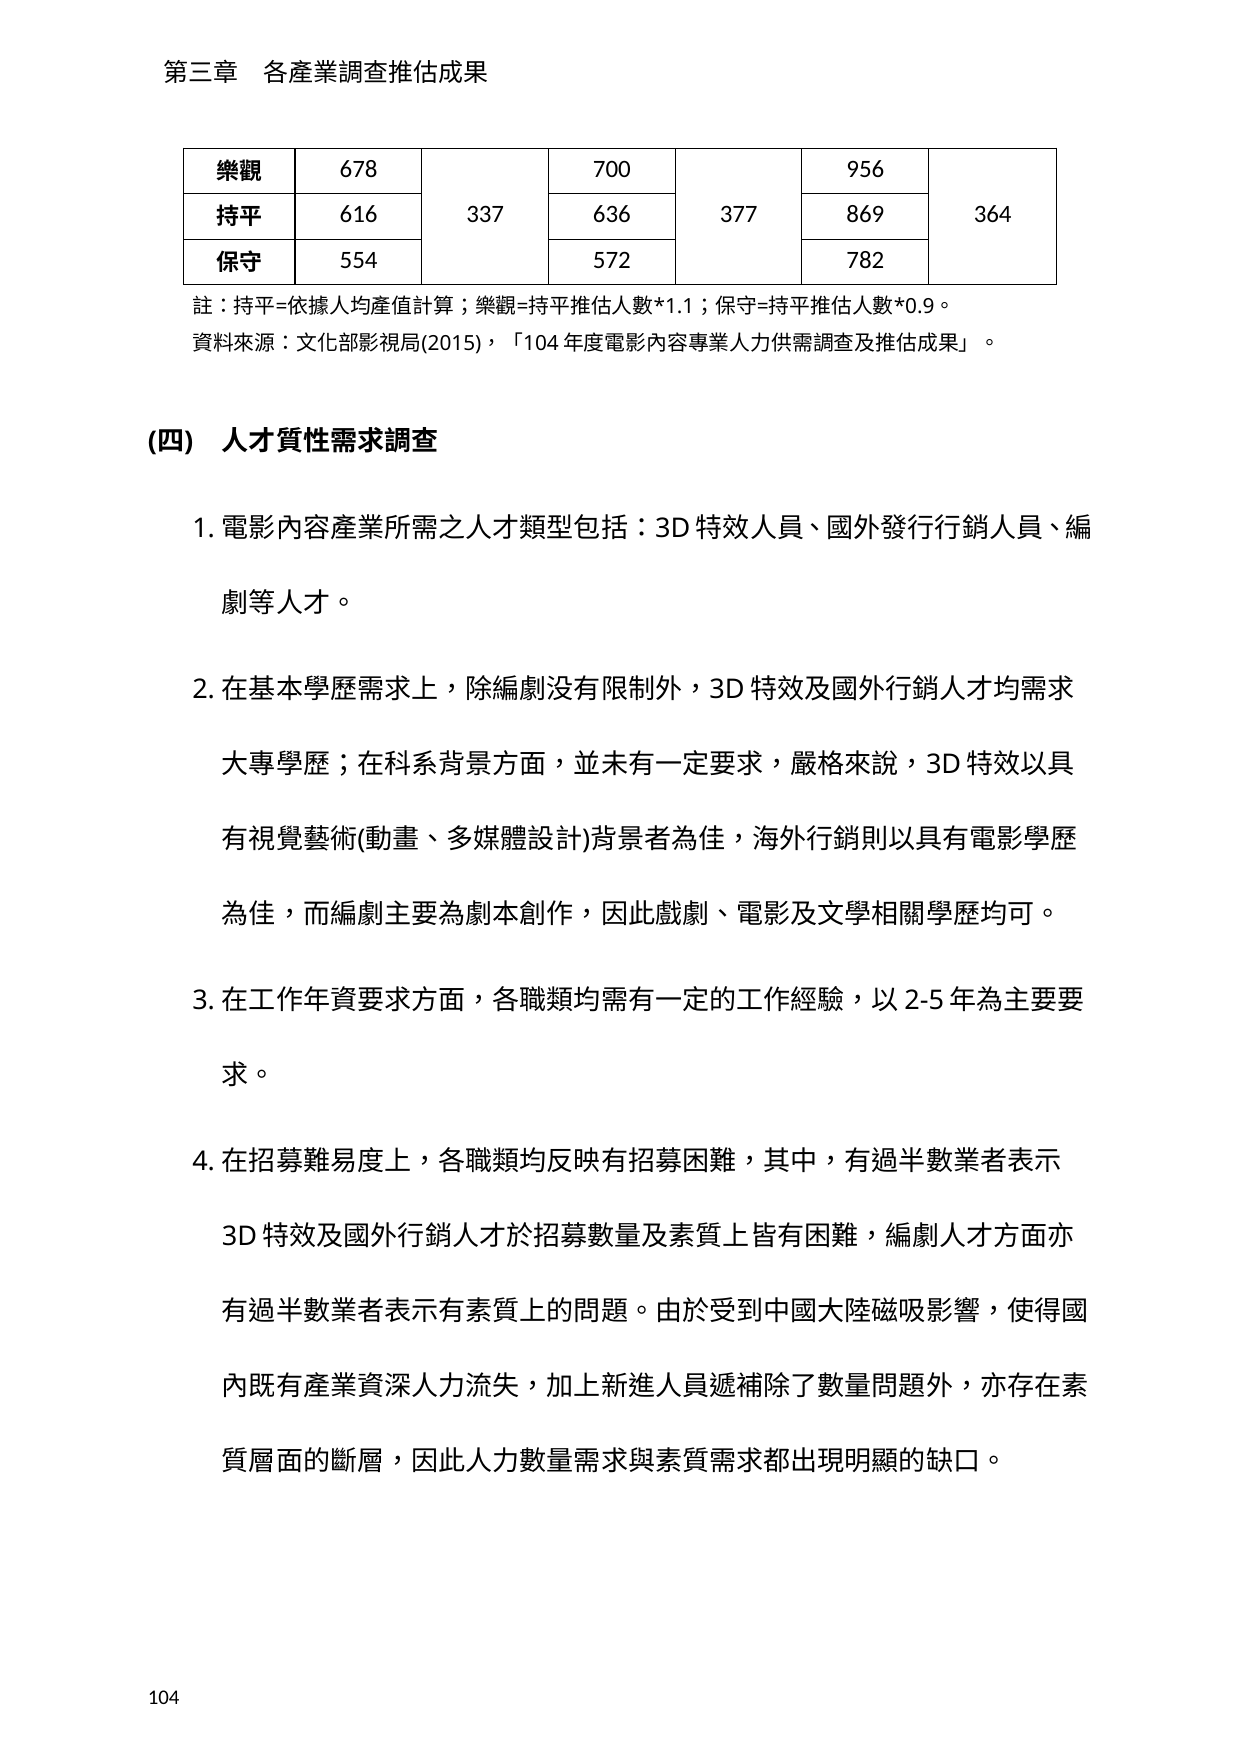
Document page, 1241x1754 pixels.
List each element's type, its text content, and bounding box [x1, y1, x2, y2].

list 人才質性需求調查 [148, 402, 1092, 477]
table_cell 678 [296, 149, 421, 193]
table_cell 保守 [184, 240, 294, 284]
table_cell 樂觀 [184, 149, 294, 193]
table_cell 636 [549, 194, 675, 239]
text 資料來源：文化部影視局(2015)，「104年度電影內容專業人力供需調查及推估成果」。 [192, 323, 1063, 360]
text 註：持平=依據人均產值計算；樂觀=持平推估人數*1.1；保守=持平推估人數*0.9。 [192, 285, 1063, 323]
table_cell 782 [802, 240, 928, 284]
table_cell 377 [676, 149, 801, 284]
table_cell 869 [802, 194, 928, 239]
table_cell 956 [802, 149, 928, 193]
table_cell 持平 [184, 194, 294, 239]
table_cell 337 [422, 149, 548, 284]
table_cell 616 [296, 194, 421, 239]
list 在招募難易度上，各職類均反映有招募困難，其中，有過半數業者表示3D特效及國外行銷人才於招募數量及素質上皆有困難，編劇人才方面亦有過半數業者表示有素質上的問題。由於受到中國大陸磁吸影響，使得國內既有產業資深人力流失，加上新進人員遞補除了數量問題外，亦存在素質層面的斷層，因此人力數量需求與素質需求都出現明顯的缺口。 [192, 1122, 1092, 1497]
list 在基本學歷需求上，除編劇没有限制外，3D特效及國外行銷人才均需求大專學歷；在科系背景方面，並未有一定要求，嚴格來說，3D特效以具有視覺藝術(動畫、多媒體設計)背景者為佳，海外行銷則以具有電影學歷為佳，而編劇主要為劇本創作，因此戲劇、電影及文學相關學歷均可。 [192, 649, 1092, 949]
table_cell 554 [296, 240, 421, 284]
table_cell 700 [549, 149, 675, 193]
table_cell 572 [549, 240, 675, 284]
list 電影內容產業所需之人才類型包括：3D特效人員、國外發行行銷人員、編劇等人才。 [192, 488, 1092, 638]
list 在工作年資要求方面，各職類均需有一定的工作經驗，以2-5年為主要要求。 [192, 960, 1092, 1110]
table_cell 364 [929, 149, 1056, 284]
